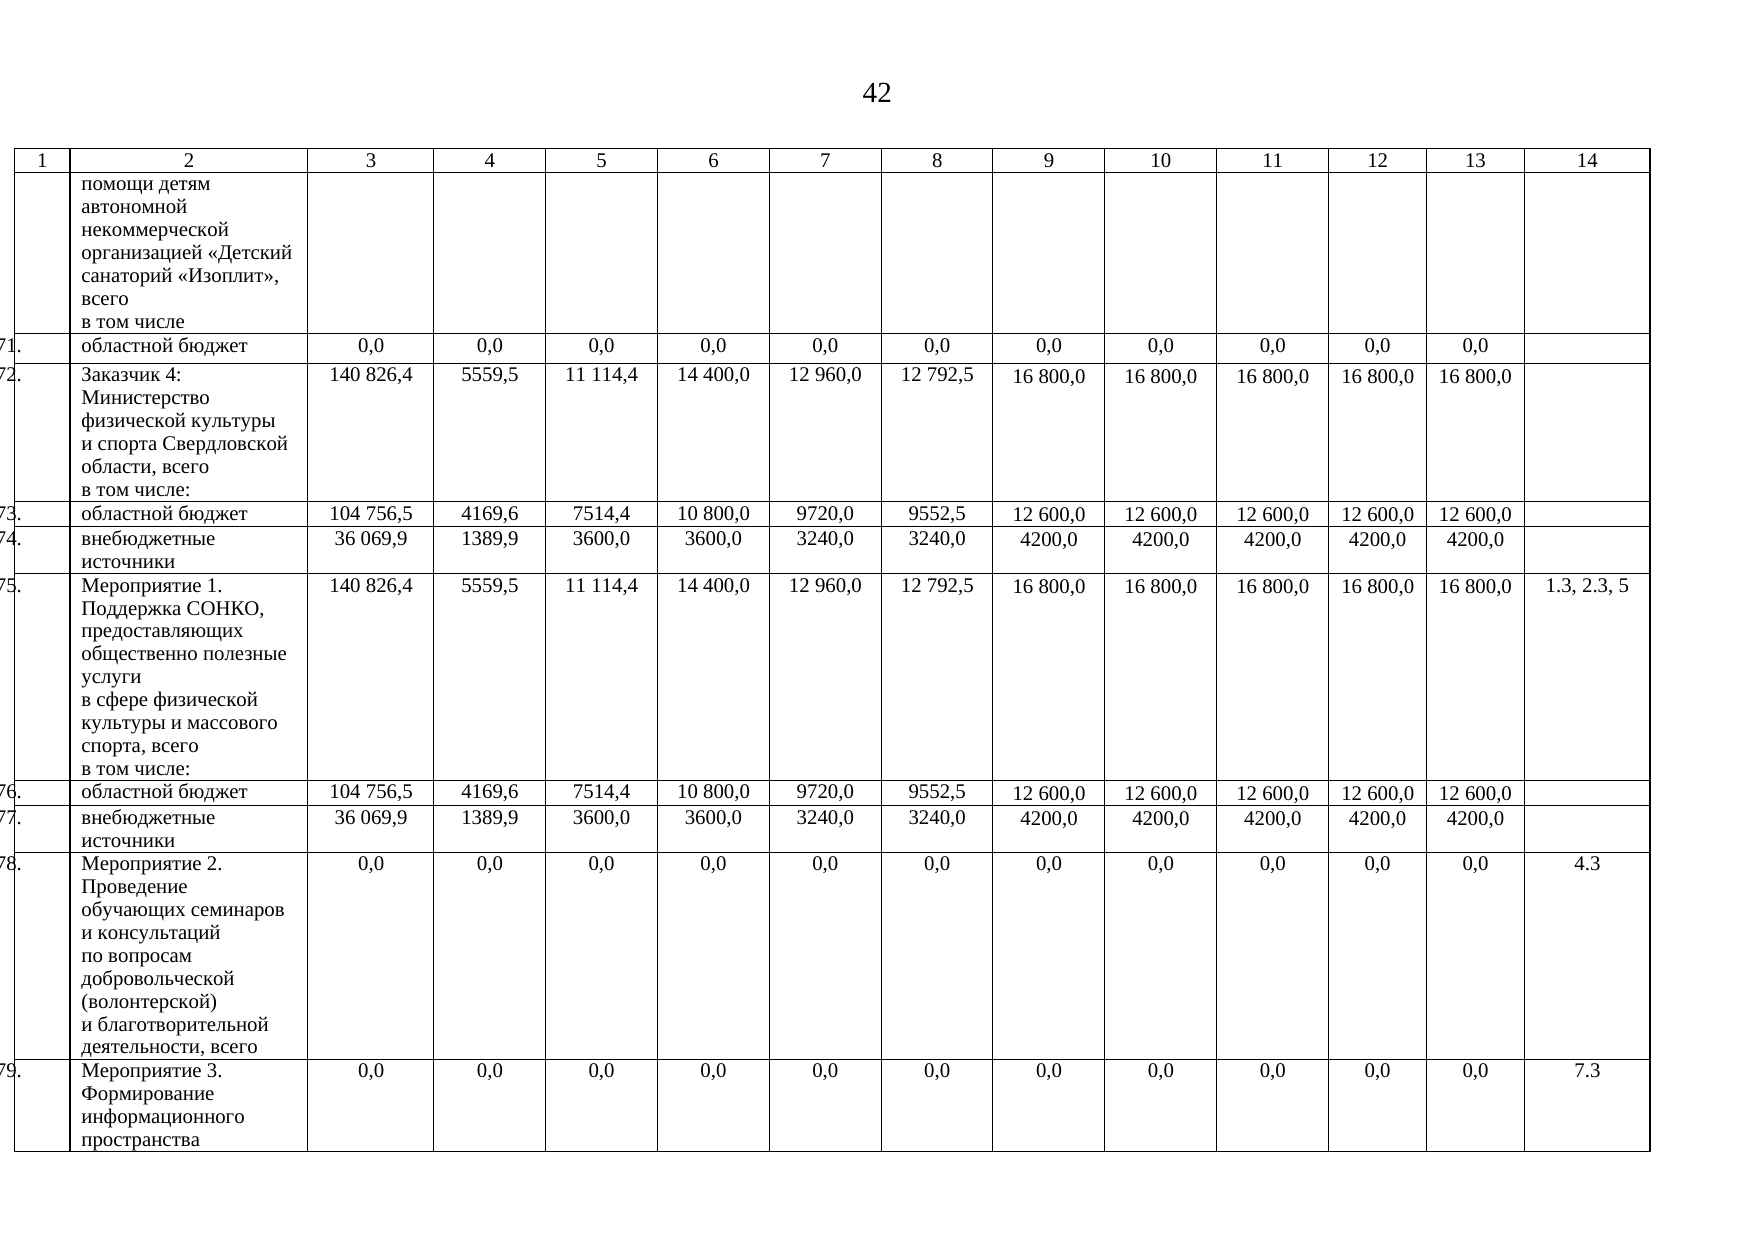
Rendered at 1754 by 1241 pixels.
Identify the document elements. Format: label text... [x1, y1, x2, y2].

table_cell 4200,0 [993, 527, 1104, 573]
table_cell 3600,0 [658, 806, 769, 852]
table_cell [15, 1060, 69, 1151]
table_cell 4169,6 [434, 502, 545, 526]
table_cell 16 800,0 [1217, 364, 1328, 501]
table_cell 0,0 [308, 334, 433, 363]
table_cell 4200,0 [1217, 806, 1328, 852]
table_cell [1525, 502, 1649, 526]
table_cell 0,0 [658, 853, 769, 1058]
table_cell 0,0 [434, 853, 545, 1058]
table_cell [1525, 334, 1649, 363]
table_cell 12 792,5 [882, 574, 992, 780]
table_cell 0,0 [434, 1060, 545, 1151]
table_cell 0,0 [1217, 1060, 1328, 1151]
table_cell 12 960,0 [770, 364, 881, 501]
table_cell 11 114,4 [546, 364, 657, 501]
table_cell 0,0 [1427, 334, 1524, 363]
table_cell [434, 173, 545, 333]
table_cell Заказчик 4: Министерство физической культуры и спорта Свердловской области, всего в том числе: [71, 364, 307, 501]
table_cell областной бюджет [71, 334, 307, 363]
table_cell 12 792,5 [882, 364, 992, 501]
table_header 8 [882, 149, 992, 172]
table_cell 0,0 [1329, 1060, 1426, 1151]
table_cell [546, 173, 657, 333]
table_cell [882, 173, 992, 333]
table_cell 11 114,4 [546, 574, 657, 780]
table_cell 0,0 [882, 334, 992, 363]
table_cell [1525, 527, 1649, 573]
table_cell 104 756,5 [308, 781, 433, 805]
table_cell 0,0 [1217, 334, 1328, 363]
table_cell областной бюджет [71, 781, 307, 805]
table_cell 12 600,0 [1217, 781, 1328, 805]
table_cell 0,0 [1427, 1060, 1524, 1151]
table_cell [15, 781, 69, 805]
table_cell 12 600,0 [993, 781, 1104, 805]
table_cell [1105, 173, 1216, 333]
table_cell 0,0 [546, 1060, 657, 1151]
table_cell 0,0 [993, 853, 1104, 1058]
table_cell 16 800,0 [1329, 574, 1426, 780]
table_cell [1427, 173, 1524, 333]
table_cell 4200,0 [1427, 527, 1524, 573]
table_cell 0,0 [1105, 1060, 1216, 1151]
table_cell 14 400,0 [658, 364, 769, 501]
table_cell 0,0 [308, 853, 433, 1058]
table_header 4 [434, 149, 545, 172]
table_cell 12 600,0 [1105, 781, 1216, 805]
table_cell 104 756,5 [308, 502, 433, 526]
table_cell 1389,9 [434, 806, 545, 852]
table_cell [15, 853, 69, 1058]
table_header 7 [770, 149, 881, 172]
table_cell [1525, 781, 1649, 805]
table_cell 4169,6 [434, 781, 545, 805]
table_cell 10 800,0 [658, 502, 769, 526]
table_cell 4200,0 [1105, 806, 1216, 852]
table_cell 12 960,0 [770, 574, 881, 780]
table_header 3 [308, 149, 433, 172]
table_cell 14 400,0 [658, 574, 769, 780]
table_cell 7.3 [1525, 1060, 1649, 1151]
table_cell 7514,4 [546, 502, 657, 526]
table_cell 16 800,0 [993, 574, 1104, 780]
table_cell 3600,0 [546, 527, 657, 573]
table_cell [15, 364, 69, 501]
table_cell 9720,0 [770, 781, 881, 805]
table_cell [658, 173, 769, 333]
table_cell 12 600,0 [1105, 502, 1216, 526]
table_cell 0,0 [993, 1060, 1104, 1151]
table_cell 0,0 [993, 334, 1104, 363]
table_cell 0,0 [546, 334, 657, 363]
table_header 10 [1105, 149, 1216, 172]
table_header 11 [1217, 149, 1328, 172]
table_header 12 [1329, 149, 1426, 172]
table_cell [15, 502, 69, 526]
table_cell 36 069,9 [308, 527, 433, 573]
table_cell 3600,0 [658, 527, 769, 573]
table_header 9 [993, 149, 1104, 172]
table_cell 7514,4 [546, 781, 657, 805]
table_cell Мероприятие 3. Формирование информационного пространства [71, 1060, 307, 1151]
table_cell [993, 173, 1104, 333]
table_cell 1.3, 2.3, 5 [1525, 574, 1649, 780]
table_cell 12 600,0 [1329, 502, 1426, 526]
table_cell 5559,5 [434, 364, 545, 501]
table_cell 0,0 [882, 853, 992, 1058]
table_cell 0,0 [546, 853, 657, 1058]
table_cell 3240,0 [770, 527, 881, 573]
table_cell 0,0 [658, 334, 769, 363]
table_cell 140 826,4 [308, 574, 433, 780]
table_cell 16 800,0 [1105, 364, 1216, 501]
table_cell внебюджетные источники [71, 527, 307, 573]
table_cell областной бюджет [71, 502, 307, 526]
table_cell 0,0 [308, 1060, 433, 1151]
table_cell 9720,0 [770, 502, 881, 526]
table_cell 140 826,4 [308, 364, 433, 501]
table_cell 0,0 [434, 334, 545, 363]
table_cell 4200,0 [1217, 527, 1328, 573]
table_cell [1525, 806, 1649, 852]
table_header 1 [15, 149, 69, 172]
table_cell 3240,0 [882, 527, 992, 573]
table_cell 4200,0 [1105, 527, 1216, 573]
table_header 2 [71, 149, 307, 172]
table_cell 0,0 [1217, 853, 1328, 1058]
table_cell 3600,0 [546, 806, 657, 852]
table_cell Мероприятие 2. Проведение обучающих семинаров и консультаций по вопросам добровольческой (волонтерской) и благотворительной деятельности, всего [71, 853, 307, 1058]
table_cell [1525, 173, 1649, 333]
table_cell [15, 806, 69, 852]
table_cell 12 600,0 [993, 502, 1104, 526]
table_cell 16 800,0 [993, 364, 1104, 501]
table_cell 0,0 [1329, 334, 1426, 363]
table_cell 16 800,0 [1427, 364, 1524, 501]
table_cell 0,0 [770, 334, 881, 363]
table_cell 9552,5 [882, 781, 992, 805]
table_header 14 [1525, 149, 1649, 172]
table_cell 12 600,0 [1427, 502, 1524, 526]
table_cell 9552,5 [882, 502, 992, 526]
table_header 6 [658, 149, 769, 172]
table_cell [1525, 364, 1649, 501]
table_cell 12 600,0 [1427, 781, 1524, 805]
table_header 5 [546, 149, 657, 172]
table_cell 4.3 [1525, 853, 1649, 1058]
table_cell 4200,0 [1329, 527, 1426, 573]
table_cell 4200,0 [1329, 806, 1426, 852]
table_cell 12 600,0 [1217, 502, 1328, 526]
table_cell [15, 334, 69, 363]
table_cell 4200,0 [1427, 806, 1524, 852]
table_cell [15, 173, 69, 333]
table_cell 1389,9 [434, 527, 545, 573]
table_cell 5559,5 [434, 574, 545, 780]
table_cell 36 069,9 [308, 806, 433, 852]
table_cell [308, 173, 433, 333]
table_cell [15, 574, 69, 780]
table_cell Мероприятие 1. Поддержка СОНКО, предоставляющих общественно полезные услуги в сфере физической культуры и массового спорта, всего в том числе: [71, 574, 307, 780]
table_cell 3240,0 [882, 806, 992, 852]
table_cell [1329, 173, 1426, 333]
table_cell 12 600,0 [1329, 781, 1426, 805]
table_cell 0,0 [770, 1060, 881, 1151]
table_cell 16 800,0 [1105, 574, 1216, 780]
table_cell 0,0 [658, 1060, 769, 1151]
table_cell 3240,0 [770, 806, 881, 852]
table_cell 0,0 [1329, 853, 1426, 1058]
table_cell помощи детям автономной некоммерческой организацией «Детский санаторий «Изоплит», всего в том числе [71, 173, 307, 333]
table_cell 16 800,0 [1427, 574, 1524, 780]
table_cell [770, 173, 881, 333]
table_header 13 [1427, 149, 1524, 172]
table_cell 0,0 [882, 1060, 992, 1151]
table_cell 10 800,0 [658, 781, 769, 805]
table_cell внебюджетные источники [71, 806, 307, 852]
table_cell 16 800,0 [1329, 364, 1426, 501]
table_cell 0,0 [1427, 853, 1524, 1058]
table_cell 16 800,0 [1217, 574, 1328, 780]
table_cell [1217, 173, 1328, 333]
table_cell 0,0 [1105, 853, 1216, 1058]
table_cell 4200,0 [993, 806, 1104, 852]
table_cell 0,0 [1105, 334, 1216, 363]
table_cell 0,0 [770, 853, 881, 1058]
table_cell [15, 527, 69, 573]
